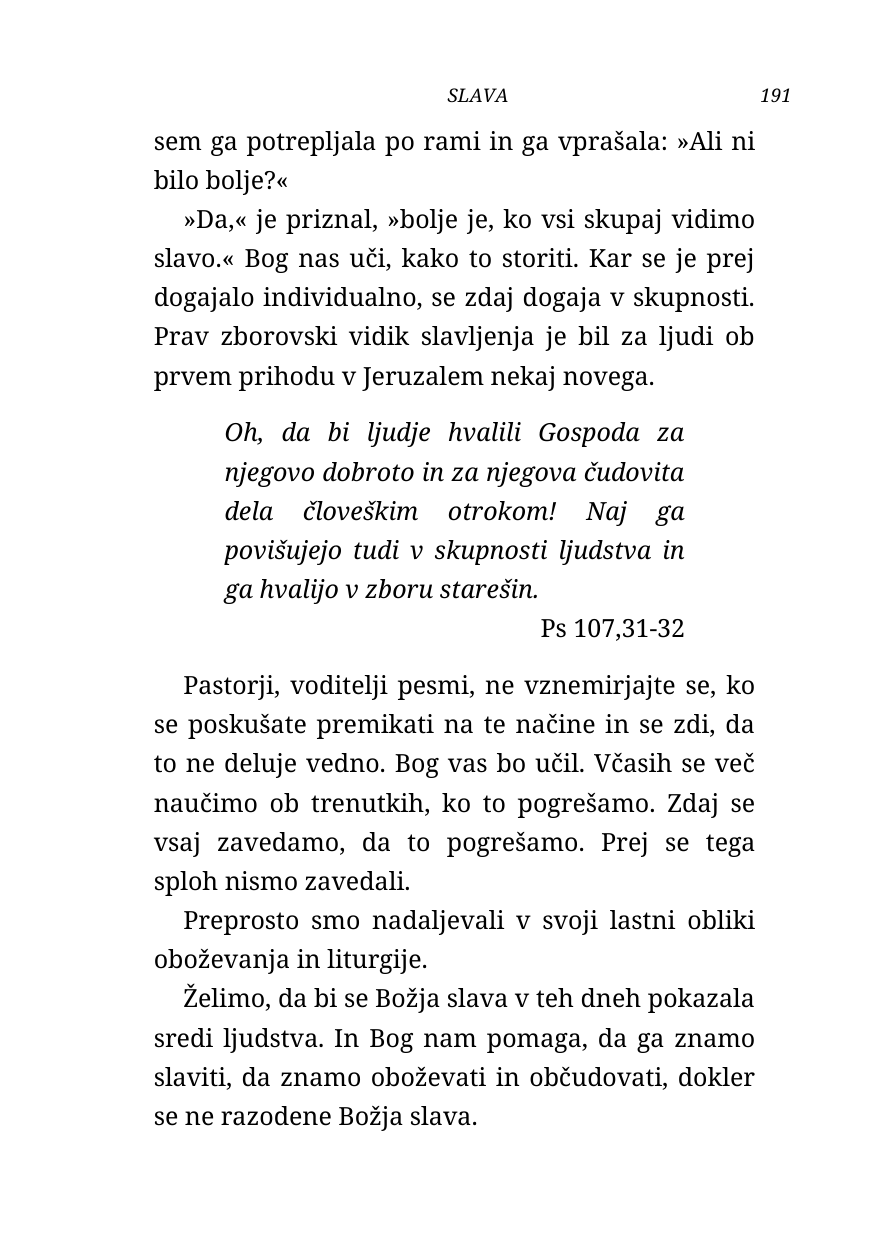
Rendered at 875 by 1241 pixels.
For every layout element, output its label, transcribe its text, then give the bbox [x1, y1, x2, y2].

text Oh, da bi ljudje hvalili Gospoda za njegovo dobroto in za njegova čudovita dela človeškim otrokom! Naj ga povišujejo tudi v skupnosti ljudstva in ga hvalijo v zboru starešin. Ps 107,31-32 [224, 415, 685, 645]
text Želimo, da bi se Božja slava v teh dneh pokazala sredi ljudstva. In Bog nam pomaga, da ga znamo slaviti, da znamo oboževati in občudovati, dokler se ne razodene Božja slava. [153, 981, 756, 1133]
text »Da,« je priznal, »bolje je, ko vsi skupaj vidimo slavo.« Bog nas uči, kako to storiti. Kar se je prej dogajalo individualno, se zdaj dogaja v skupnosti. Prav zborovski vidik slavljenja je bil za ljudi ob prvem prihodu v Jeruzalem nekaj novega. [153, 202, 756, 392]
text Preprosto smo nadaljevali v svoji lastni obliki oboževanja in liturgije. [153, 903, 756, 976]
text Pastorji, voditelji pesmi, ne vznemirjajte se, ko se poskušate premikati na te načine in se zdi, da to ne deluje vedno. Bog vas bo učil. Včasih se več naučimo ob trenutkih, ko to pogrešamo. Zdaj se vsaj zavedamo, da to pogrešamo. Prej se tega sploh nismo zavedali. [153, 668, 756, 898]
text sem ga potrepljala po rami in ga vprašala: »Ali ni bilo bolje?« [153, 123, 756, 196]
